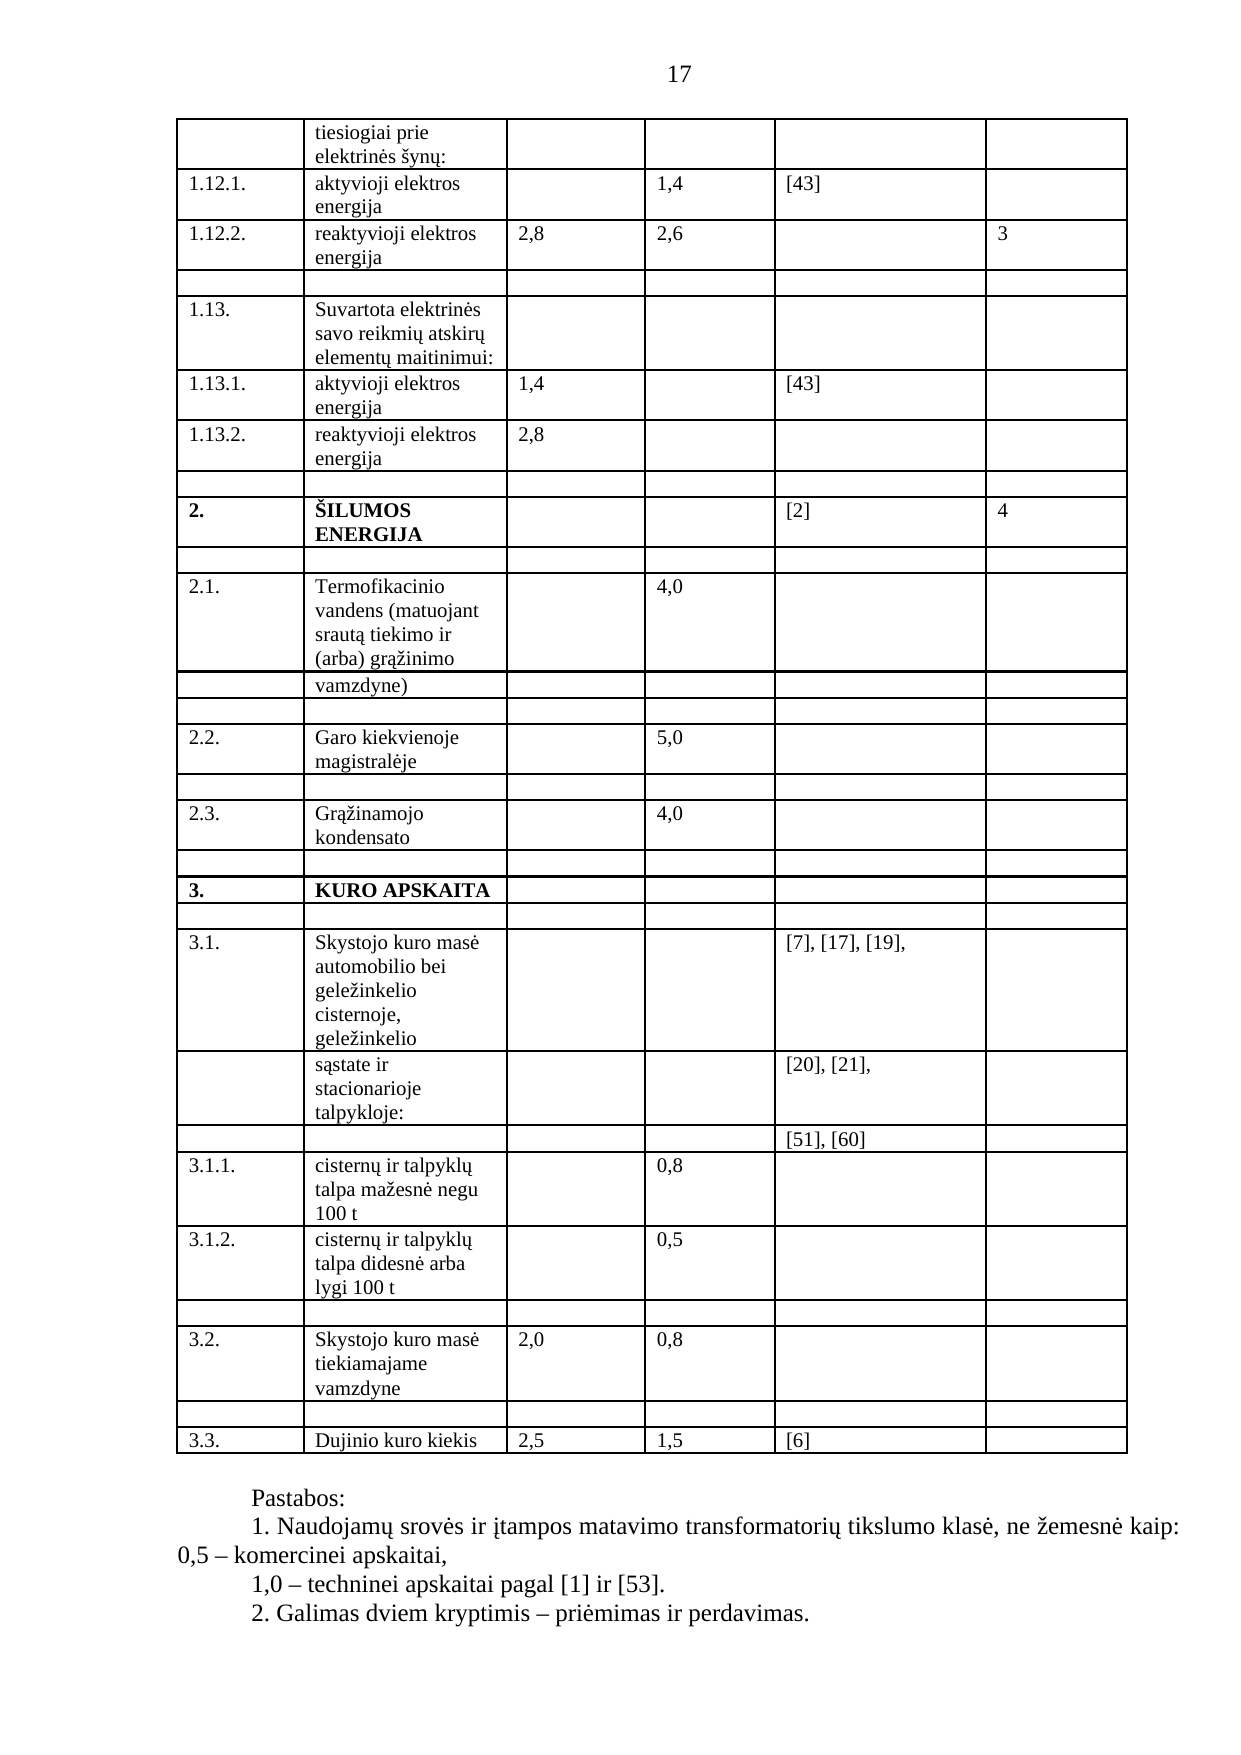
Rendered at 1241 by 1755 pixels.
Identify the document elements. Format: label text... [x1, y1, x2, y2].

table_cell [646, 1052, 774, 1124]
table_cell [305, 1301, 506, 1325]
table_cell [1128, 295, 1181, 369]
text 1. Naudojamų srovės ir įtampos matavimo transformatorių tikslumo klasė, ne žemesnė kaip: 0,5 – komercinei apskaitai, [177, 1511, 1181, 1569]
table_cell [1128, 773, 1181, 799]
table_cell [2] [776, 498, 985, 546]
table_cell [178, 120, 303, 168]
table_cell 2,0 [508, 1327, 644, 1399]
table_cell 1,4 [508, 371, 644, 419]
table_cell 2.2. [178, 725, 303, 773]
table_cell [1128, 1325, 1181, 1399]
table_cell [508, 472, 644, 496]
table_cell [646, 904, 774, 928]
table_cell 1.13. [178, 297, 303, 369]
table_cell [1128, 1225, 1181, 1299]
table_cell [305, 904, 506, 928]
table_cell [305, 775, 506, 799]
table_cell [987, 878, 1126, 902]
table_cell [987, 548, 1126, 572]
table_cell [508, 1153, 644, 1225]
table_cell [646, 930, 774, 1050]
table_cell [646, 498, 774, 546]
table_cell [1128, 1050, 1181, 1124]
table_cell [776, 1227, 985, 1299]
table_cell 2. [178, 498, 303, 546]
table_cell 3.3. [178, 1428, 303, 1452]
table_cell [987, 699, 1126, 723]
table_cell [646, 297, 774, 369]
table_cell [178, 1301, 303, 1325]
table_cell KURO APSKAITA [305, 878, 506, 902]
table_cell [178, 1052, 303, 1124]
table_cell [776, 271, 985, 295]
table_cell [508, 801, 644, 849]
table_cell [305, 271, 506, 295]
table_cell [1128, 875, 1181, 902]
table_cell [646, 120, 774, 168]
table_cell 2.3. [178, 801, 303, 849]
table_cell [305, 1126, 506, 1151]
table_cell [1128, 496, 1181, 546]
table_cell [178, 1126, 303, 1151]
table_cell [1128, 168, 1181, 218]
table_cell [508, 775, 644, 799]
table_cell [178, 548, 303, 572]
table_cell [43] [776, 170, 985, 218]
table_cell [178, 673, 303, 697]
table_cell 1.13.2. [178, 421, 303, 469]
table_cell [508, 271, 644, 295]
table_cell tiesiogiai prie elektrinės šynų: [305, 120, 506, 168]
table_cell 4,0 [646, 574, 774, 670]
text Pastabos: [177, 1483, 1181, 1511]
table_cell [987, 725, 1126, 773]
table_cell Skystojo kuro masė automobilio bei geležinkelio cisternoje, geležinkelio [305, 930, 506, 1050]
table_cell Garo kiekvienoje magistralėje [305, 725, 506, 773]
table_cell vamzdyne) [305, 673, 506, 697]
table_cell [776, 699, 985, 723]
table_cell cisternų ir talpyklų talpa didesnė arba lygi 100 t [305, 1227, 506, 1299]
table_cell cisternų ir talpyklų talpa mažesnė negu 100 t [305, 1153, 506, 1225]
table_cell 3.1.1. [178, 1153, 303, 1225]
table_cell [508, 297, 644, 369]
table_cell [1128, 670, 1181, 697]
table_cell [987, 1402, 1126, 1426]
table_cell 1.12.2. [178, 221, 303, 269]
table_cell [776, 904, 985, 928]
table_cell [646, 472, 774, 496]
table_cell [987, 297, 1126, 369]
table_cell ŠILUMOS ENERGIJA [305, 498, 506, 546]
table_cell [776, 472, 985, 496]
table_cell [508, 1126, 644, 1151]
table_cell [178, 775, 303, 799]
table_cell [646, 851, 774, 875]
table_cell [646, 271, 774, 295]
table_cell aktyvioji elektros energija [305, 170, 506, 218]
table_cell [508, 725, 644, 773]
table_cell [987, 574, 1126, 670]
table_cell [305, 699, 506, 723]
table_cell [1128, 1400, 1181, 1426]
table_cell [987, 1227, 1126, 1299]
table_cell [987, 930, 1126, 1050]
table_cell [20], [21], [776, 1052, 985, 1124]
table_cell [1128, 470, 1181, 496]
table_cell [987, 421, 1126, 469]
table_cell [776, 421, 985, 469]
text 1,0 – techninei apskaitai pagal [1] ir [53]. [177, 1569, 1181, 1598]
table_cell [1128, 419, 1181, 469]
table_cell reaktyvioji elektros energija [305, 221, 506, 269]
table_cell [646, 1301, 774, 1325]
table_cell aktyvioji elektros energija [305, 371, 506, 419]
table_cell [508, 673, 644, 697]
table_cell [987, 673, 1126, 697]
table_cell [1128, 572, 1181, 670]
table_cell [1128, 546, 1181, 572]
table_cell [1128, 1426, 1181, 1452]
table_cell [776, 1402, 985, 1426]
table_cell [987, 1327, 1126, 1399]
table_cell [776, 548, 985, 572]
table_cell [987, 1052, 1126, 1124]
table_cell 3.1.2. [178, 1227, 303, 1299]
table_cell [776, 725, 985, 773]
table_cell [987, 1301, 1126, 1325]
table_cell 0,8 [646, 1327, 774, 1399]
table_cell [508, 120, 644, 168]
table_cell [776, 673, 985, 697]
table_cell Grąžinamojo kondensato [305, 801, 506, 849]
table_cell 5,0 [646, 725, 774, 773]
table_cell [508, 548, 644, 572]
table_cell 3.1. [178, 930, 303, 1050]
table_cell [508, 498, 644, 546]
table_cell [776, 221, 985, 269]
table_cell [508, 1402, 644, 1426]
table_cell 3 [987, 221, 1126, 269]
table_cell [1128, 118, 1181, 168]
table_cell [987, 851, 1126, 875]
table_cell [178, 904, 303, 928]
table_cell [776, 1327, 985, 1399]
table_cell sąstate ir stacionarioje talpykloje: [305, 1052, 506, 1124]
table_cell 0,5 [646, 1227, 774, 1299]
table_cell [1128, 697, 1181, 723]
table_cell [646, 548, 774, 572]
text 2. Galimas dviem kryptimis – priėmimas ir perdavimas. [177, 1598, 1181, 1626]
table_cell [6] [776, 1428, 985, 1452]
table_cell [178, 1402, 303, 1426]
table_cell [646, 673, 774, 697]
table_cell 1,4 [646, 170, 774, 218]
table_cell 4 [987, 498, 1126, 546]
table_cell [987, 801, 1126, 849]
table_cell [776, 574, 985, 670]
table_cell 2,8 [508, 221, 644, 269]
table_cell [776, 297, 985, 369]
table_cell 2,6 [646, 221, 774, 269]
table_cell [987, 904, 1126, 928]
table_cell [776, 851, 985, 875]
table_cell [646, 699, 774, 723]
table_cell [51], [60] [776, 1126, 985, 1151]
table_cell 0,8 [646, 1153, 774, 1225]
table_cell [987, 1428, 1126, 1452]
table_cell 2,8 [508, 421, 644, 469]
table_cell [646, 1126, 774, 1151]
table_cell [305, 548, 506, 572]
table_cell Suvartota elektrinės savo reikmių atskirų elementų maitinimui: [305, 297, 506, 369]
table_cell [987, 120, 1126, 168]
table_cell [987, 371, 1126, 419]
table_cell [987, 170, 1126, 218]
table_cell [508, 699, 644, 723]
table_cell [508, 904, 644, 928]
table_cell [508, 1052, 644, 1124]
table_cell Dujinio kuro kiekis [305, 1428, 506, 1452]
table_cell [1128, 1299, 1181, 1325]
table_cell [508, 878, 644, 902]
table_cell 1.13.1. [178, 371, 303, 419]
table_cell [508, 1301, 644, 1325]
table_cell [646, 1402, 774, 1426]
table_cell [987, 271, 1126, 295]
table_cell [987, 775, 1126, 799]
table_cell [1128, 928, 1181, 1050]
table_cell [776, 120, 985, 168]
table_cell [7], [17], [19], [776, 930, 985, 1050]
table_cell [646, 371, 774, 419]
table_cell 2.1. [178, 574, 303, 670]
table_cell [987, 1126, 1126, 1151]
table_cell [178, 472, 303, 496]
table_cell [776, 1301, 985, 1325]
table_cell 2,5 [508, 1428, 644, 1452]
table_cell [508, 851, 644, 875]
table_cell [646, 878, 774, 902]
table_cell [1128, 799, 1181, 849]
table_cell [776, 801, 985, 849]
table_cell [1128, 1151, 1181, 1225]
table_cell [776, 1153, 985, 1225]
table_cell [178, 271, 303, 295]
table_cell [178, 851, 303, 875]
table_cell [1128, 219, 1181, 269]
table_cell [508, 170, 644, 218]
table_cell 1.12.1. [178, 170, 303, 218]
table_cell Skystojo kuro masė tiekiamajame vamzdyne [305, 1327, 506, 1399]
table_cell 4,0 [646, 801, 774, 849]
table_cell [776, 775, 985, 799]
table_cell 1,5 [646, 1428, 774, 1452]
table_cell [1128, 723, 1181, 773]
table_cell [1128, 902, 1181, 928]
table_cell [987, 1153, 1126, 1225]
table_cell [508, 1227, 644, 1299]
table_cell [43] [776, 371, 985, 419]
table_cell [646, 775, 774, 799]
table_cell [1128, 849, 1181, 875]
table_cell [305, 1402, 506, 1426]
table_cell [305, 472, 506, 496]
table_cell [646, 421, 774, 469]
table_cell Termofikacinio vandens (matuojant srautą tiekimo ir (arba) grąžinimo [305, 574, 506, 670]
table_cell [1128, 1124, 1181, 1151]
table_cell [776, 878, 985, 902]
table_cell [508, 930, 644, 1050]
table_cell 3.2. [178, 1327, 303, 1399]
table_cell [305, 851, 506, 875]
table_cell [1128, 369, 1181, 419]
table_cell [178, 699, 303, 723]
table_cell [987, 472, 1126, 496]
table_cell [508, 574, 644, 670]
table_cell reaktyvioji elektros energija [305, 421, 506, 469]
table_cell [1128, 269, 1181, 295]
table_cell 3. [178, 878, 303, 902]
